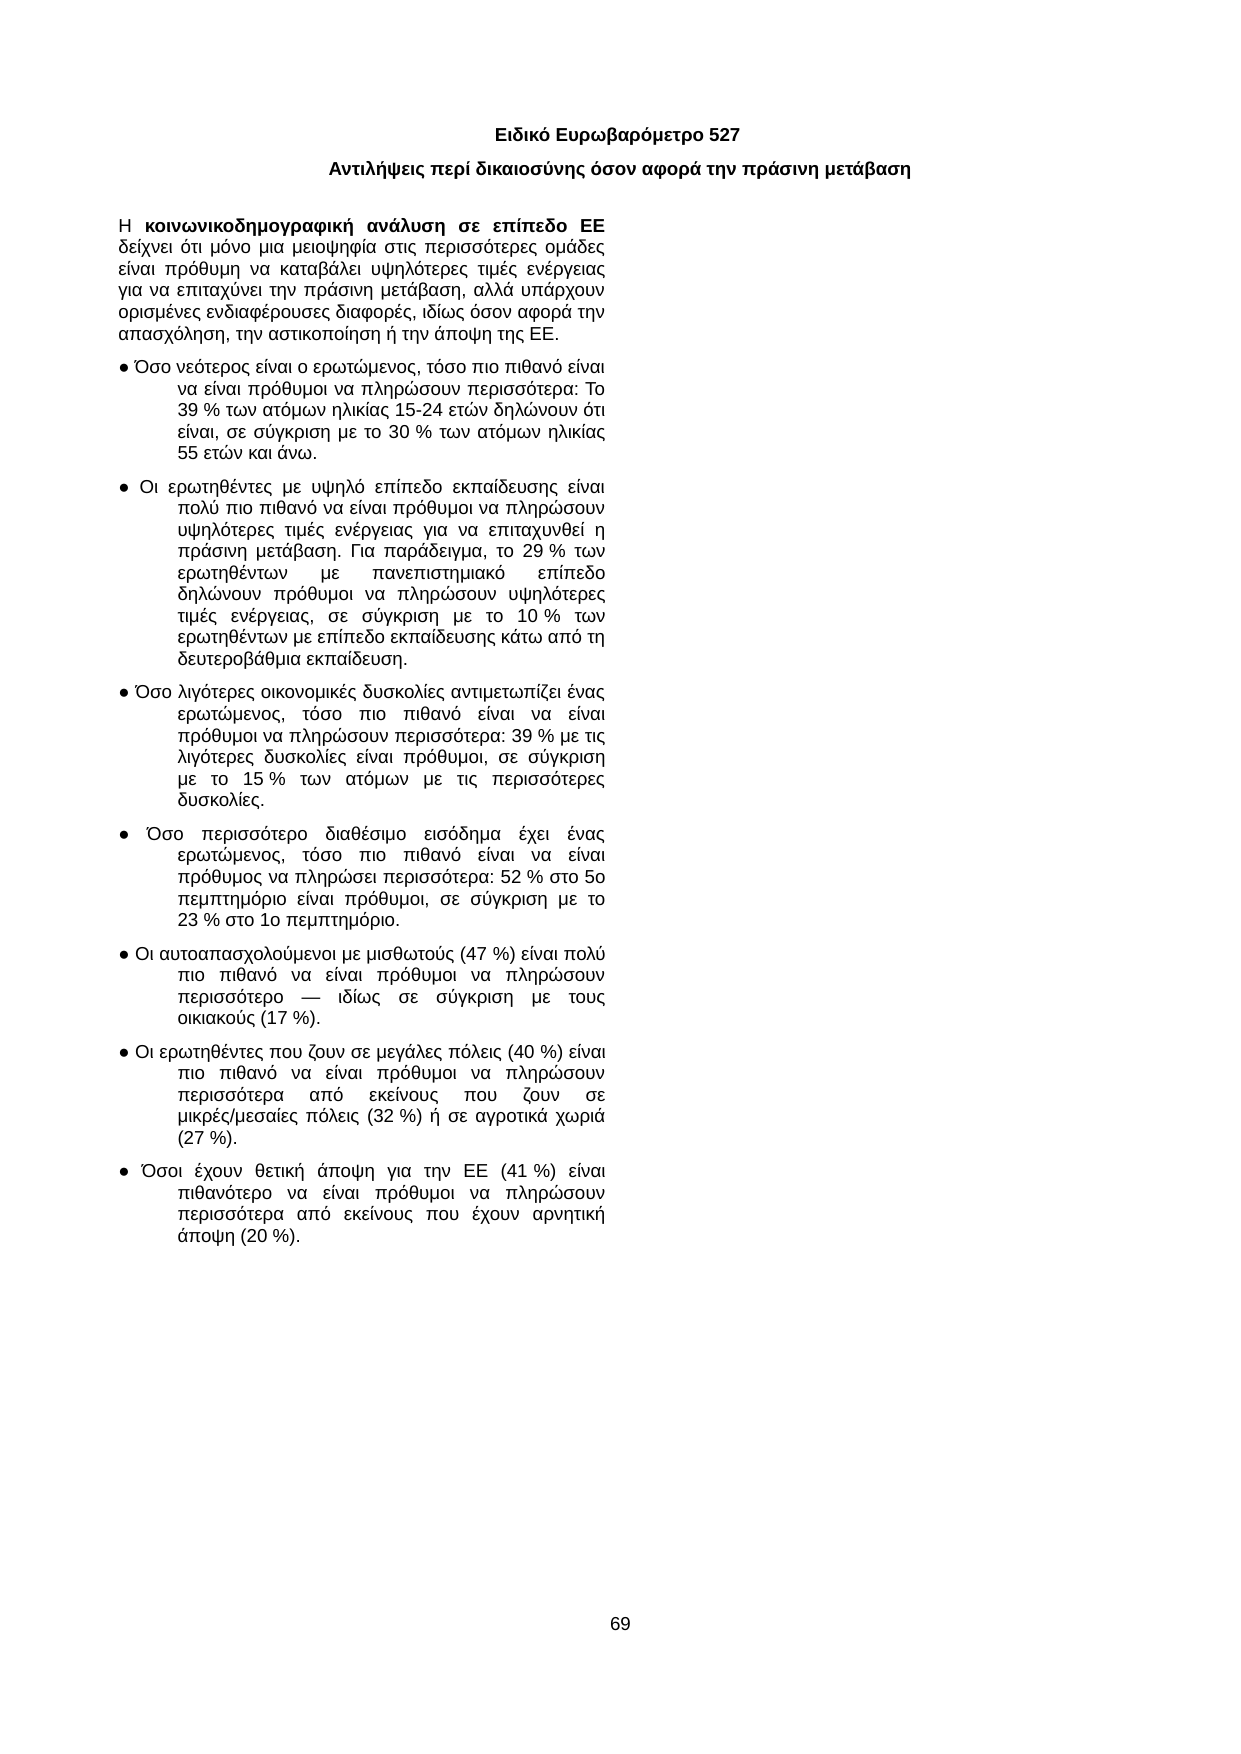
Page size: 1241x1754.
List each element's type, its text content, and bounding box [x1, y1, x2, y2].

text ● Όσο νεότερος είναι ο ερωτώμενος, τόσο πιο πιθανό είναι να είναι πρόθυμοι να πληρώσουν περισσότερα: Το 39 % των ατόμων ηλικίας 15-24 ετών δηλώνουν ότι είναι, σε σύγκριση με το 30 % των ατόμων ηλικίας 55 ετών και άνω. [118, 356, 605, 463]
text Η κοινωνικοδημογραφική ανάλυση σε επίπεδο ΕΕ δείχνει ότι μόνο μια μειοψηφία στις περισσότερες ομάδες είναι πρόθυμη να καταβάλει υψηλότερες τιμές ενέργειας για να επιταχύνει την πράσινη μετάβαση, αλλά υπάρχουν ορισμένες ενδιαφέρουσες διαφορές, ιδίως όσον αφορά την απασχόληση, την αστικοποίηση ή την άποψη της ΕΕ. [118, 214, 605, 344]
text ● Όσο περισσότερο διαθέσιμο εισόδημα έχει ένας ερωτώμενος, τόσο πιο πιθανό είναι να είναι πρόθυμος να πληρώσει περισσότερα: 52 % στο 5ο πεμπτημόριο είναι πρόθυμοι, σε σύγκριση με το 23 % στο 1ο πεμπτημόριο. [118, 823, 605, 930]
text ● Όσο λιγότερες οικονομικές δυσκολίες αντιμετωπίζει ένας ερωτώμενος, τόσο πιο πιθανό είναι να είναι πρόθυμοι να πληρώσουν περισσότερα: 39 % με τις λιγότερες δυσκολίες είναι πρόθυμοι, σε σύγκριση με το 15 % των ατόμων με τις περισσότερες δυσκολίες. [118, 681, 605, 811]
text ● Όσοι έχουν θετική άποψη για την ΕΕ (41 %) είναι πιθανότερο να είναι πρόθυμοι να πληρώσουν περισσότερα από εκείνους που έχουν αρνητική άποψη (20 %). [118, 1160, 605, 1246]
text ● Οι ερωτηθέντες με υψηλό επίπεδο εκπαίδευσης είναι πολύ πιο πιθανό να είναι πρόθυμοι να πληρώσουν υψηλότερες τιμές ενέργειας για να επιταχυνθεί η πράσινη μετάβαση. Για παράδειγμα, το 29 % των ερωτηθέντων με πανεπιστημιακό επίπεδο δηλώνουν πρόθυμοι να πληρώσουν υψηλότερες τιμές ενέργειας, σε σύγκριση με το 10 % των ερωτηθέντων με επίπεδο εκπαίδευσης κάτω από τη δευτεροβάθμια εκπαίδευση. [118, 475, 605, 669]
text ● Οι αυτοαπασχολούμενοι με μισθωτούς (47 %) είναι πολύ πιο πιθανό να είναι πρόθυμοι να πληρώσουν περισσότερο — ιδίως σε σύγκριση με τους οικιακούς (17 %). [118, 942, 605, 1028]
text ● Οι ερωτηθέντες που ζουν σε μεγάλες πόλεις (40 %) είναι πιο πιθανό να είναι πρόθυμοι να πληρώσουν περισσότερα από εκείνους που ζουν σε μικρές/μεσαίες πόλεις (32 %) ή σε αγροτικά χωριά (27 %). [118, 1040, 605, 1148]
